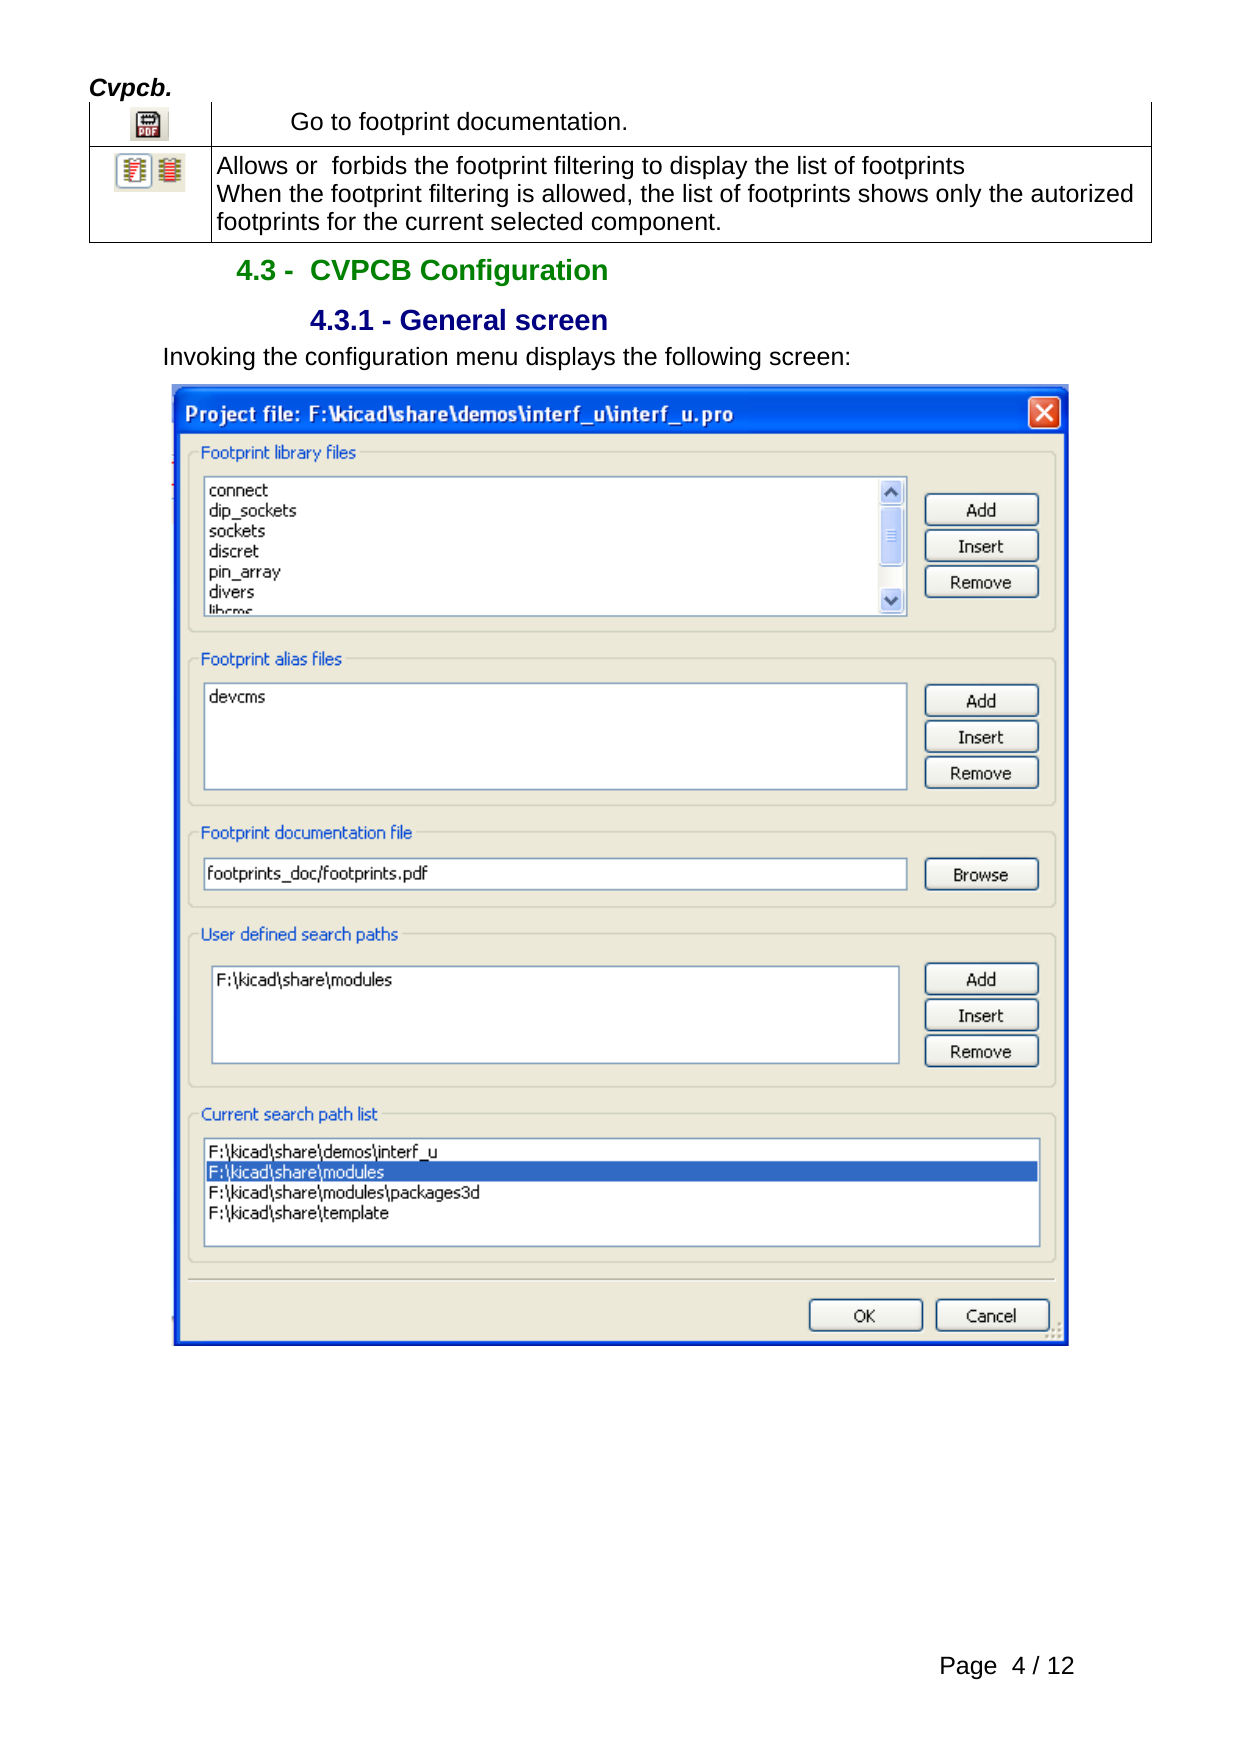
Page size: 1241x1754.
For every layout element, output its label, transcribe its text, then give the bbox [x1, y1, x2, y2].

text Invoking the configuration menu displays the following screen: [162, 342, 1152, 371]
subtitle CVPCB Configuration [162, 254, 1152, 286]
picture [113, 152, 186, 192]
subtitle General screen [236, 304, 1152, 337]
table_cell [90, 147, 211, 242]
table_cell [90, 102, 211, 146]
table_cell Go to footprint documentation. [212, 102, 1151, 146]
table_cell Allows or forbids the footprint filtering to display the list of footprints When the footprint filtering is allowed, the list of footprints shows only the autorized footprints for the current selected component. [212, 147, 1151, 242]
picture [130, 107, 169, 141]
picture [171, 384, 1069, 1346]
